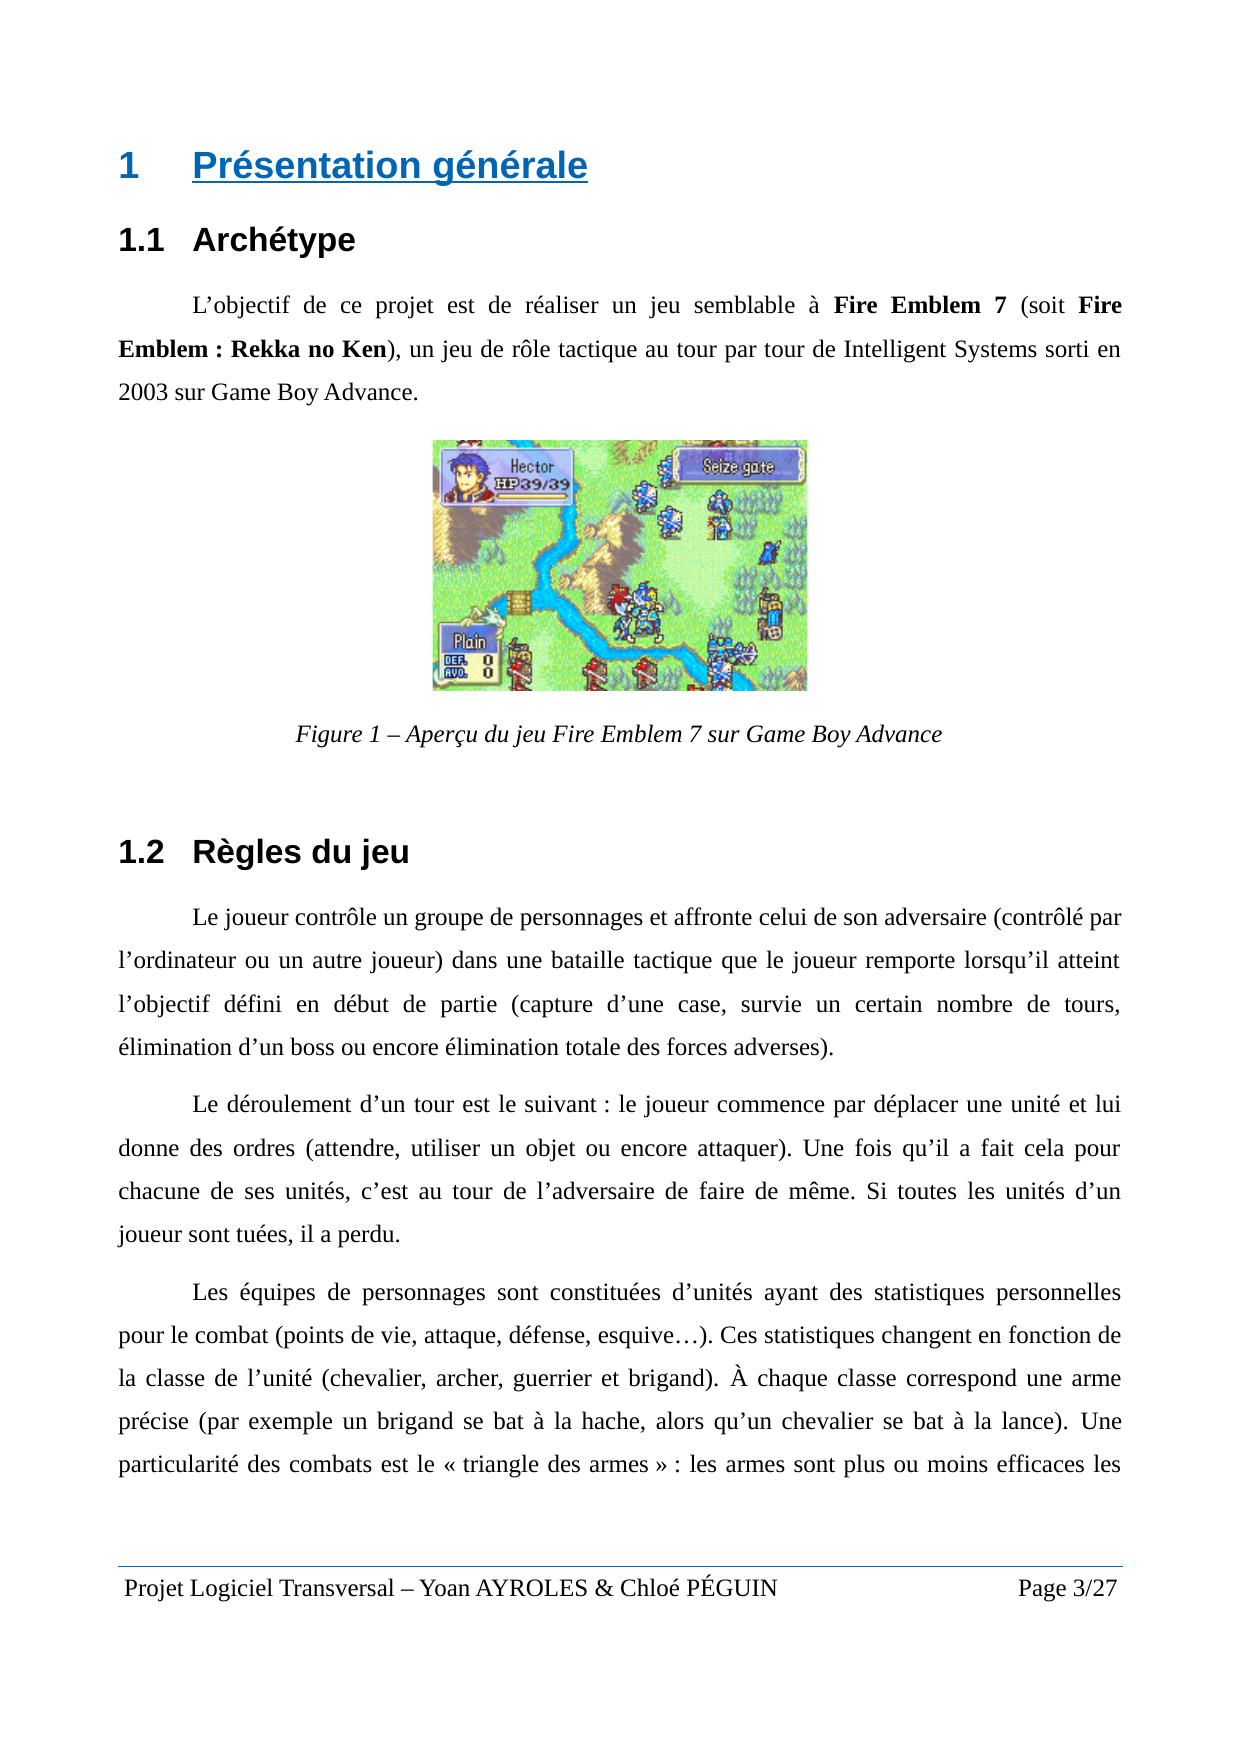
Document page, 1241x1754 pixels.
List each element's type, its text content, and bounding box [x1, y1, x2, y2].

text Le joueur contrôle un groupe de personnages et affronte celui de son adversaire (contrôlé par l’ordinateur ou un autre joueur) dans une bataille tactique que le joueur remporte lorsqu’il atteint l’objectif défini en début de partie (capture d’une case, survie un certain nombre de tours, élimination d’un boss ou encore élimination totale des forces adverses). [118, 902, 1122, 1061]
text L’objectif de ce projet est de réaliser un jeu semblable à Fire Emblem 7 (soit Fire Emblem : Rekka no Ken), un jeu de rôle tactique au tour par tour de Intelligent Systems sorti en 2003 sur Game Boy Advance. [118, 291, 1122, 406]
subtitle Règles du jeu [118, 832, 1122, 871]
picture [432, 440, 808, 691]
table_header Figure 1 – Aperçu du jeu Fire Emblem 7 sur Game Boy Advance [118, 435, 1122, 753]
subtitle Présentation générale [118, 143, 1122, 187]
text Les équipes de personnages sont constituées d’unités ayant des statistiques personnelles pour le combat (points de vie, attaque, défense, esquive…). Ces statistiques changent en fonction de la classe de l’unité (chevalier, archer, guerrier et brigand). À chaque classe correspond une arme précise (par exemple un brigand se bat à la hache, alors qu’un chevalier se bat à la lance). Une particularité des combats est le « triangle des armes » : les armes sont plus ou moins efficaces les [118, 1277, 1122, 1478]
subtitle Archétype [118, 220, 1122, 259]
text Le déroulement d’un tour est le suivant : le joueur commence par déplacer une unité et lui donne des ordres (attendre, utiliser un objet ou encore attaquer). Une fois qu’il a fait cela pour chacune de ses unités, c’est au tour de l’adversaire de faire de même. Si toutes les unités d’un joueur sont tuées, il a perdu. [118, 1089, 1122, 1248]
